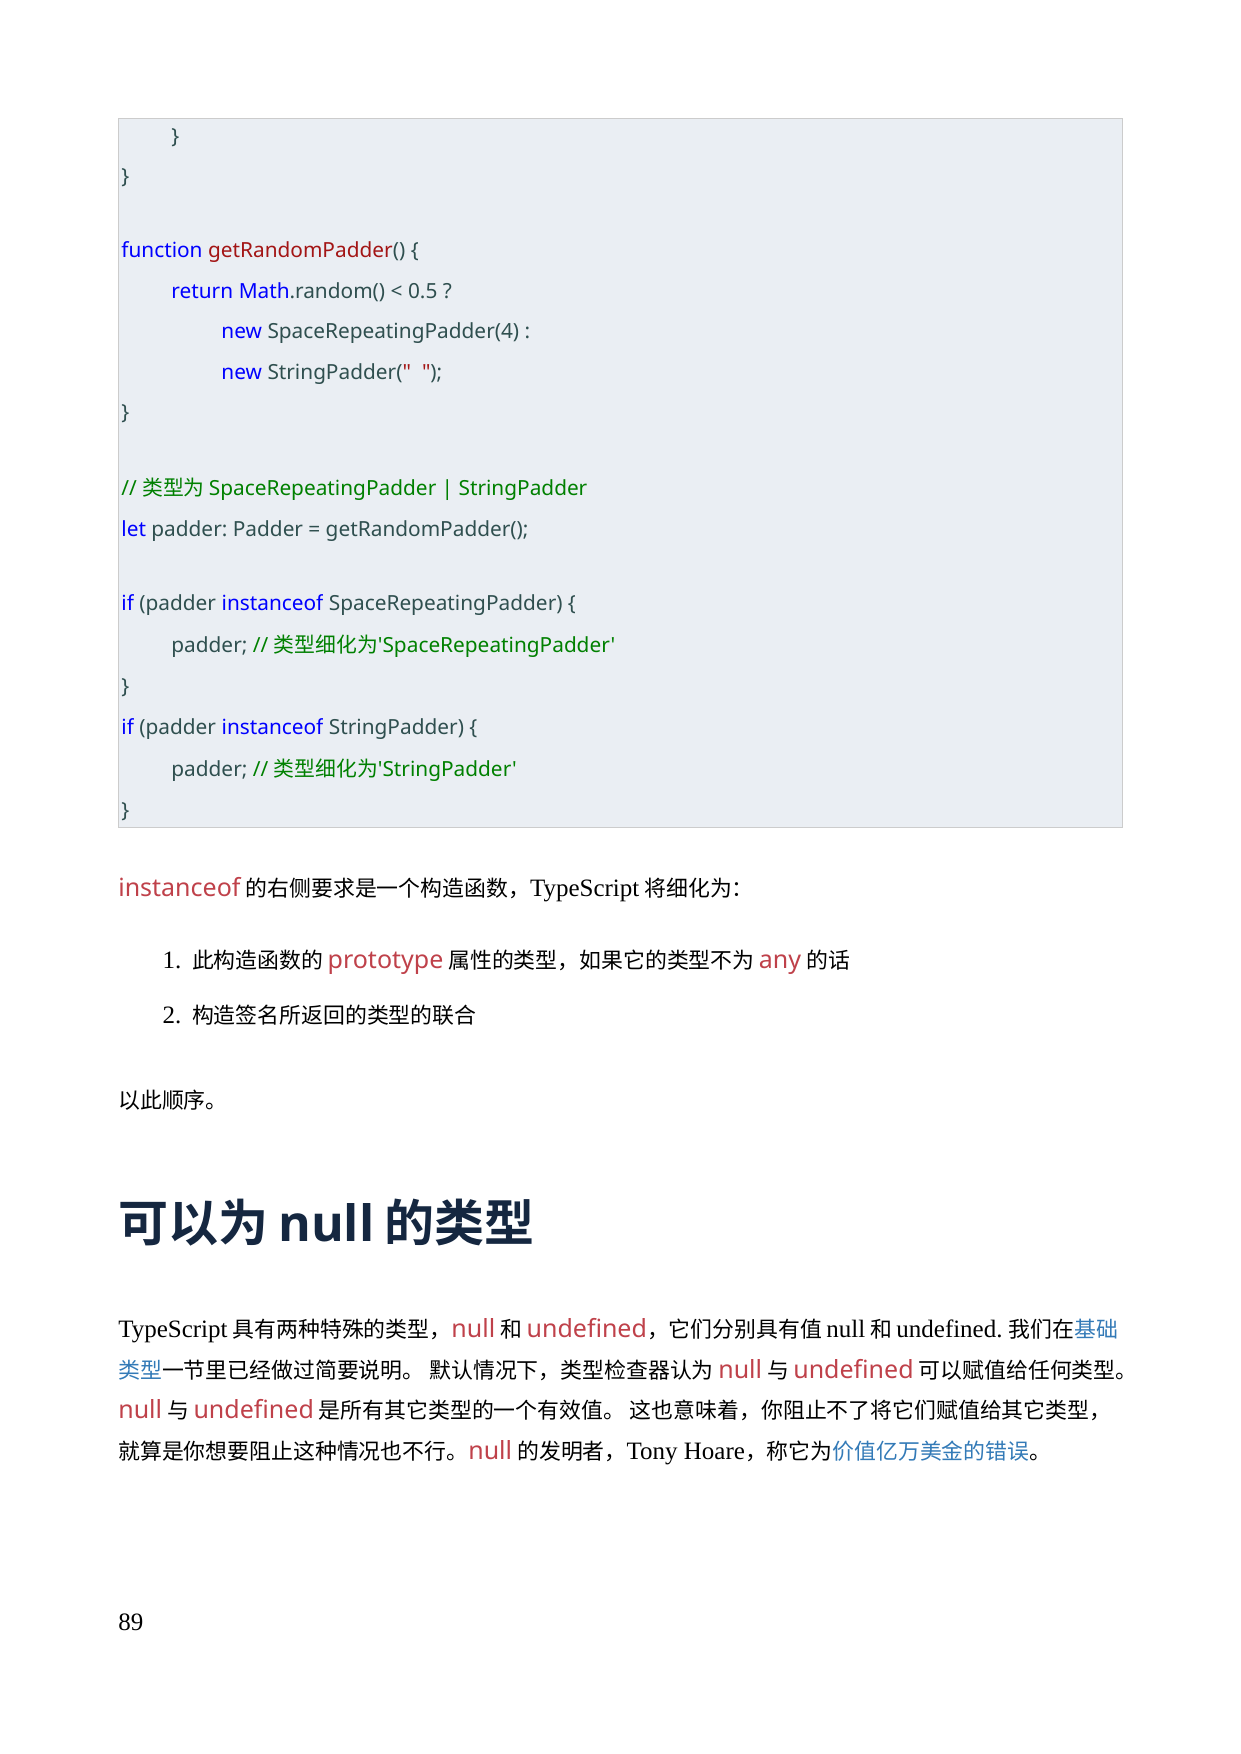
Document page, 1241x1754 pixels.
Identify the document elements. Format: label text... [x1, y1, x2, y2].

text } [119, 119, 1122, 150]
text new SpaceRepeatingPadder(4) : [119, 313, 1122, 345]
text TypeScript具有两种特殊的类型，null和undefined，它们分别具有值null和undefined. 我们在基础类型一节里已经做过简要说明。 默认情况下，类型检查器认为null与undefined可以赋值给任何类型。null与undefined是所有其它类型的一个有效值。 这也意味着，你阻止不了将它们赋值给其它类型，就算是你想要阻止这种情况也不行。null的发明者，Tony Hoare，称它为价值亿万美金的错误。 [118, 1310, 1122, 1467]
text return Math.random() < 0.5 ? [119, 273, 1122, 304]
text padder; // 类型细化为'StringPadder' [119, 749, 1122, 783]
text } [119, 792, 1122, 827]
text instanceof的右侧要求是一个构造函数，TypeScript将细化为： [118, 870, 1122, 904]
list 构造签名所返回的类型的联合 [162, 998, 1122, 1030]
text // 类型为SpaceRepeatingPadder | StringPadder [119, 468, 1122, 502]
text new StringPadder(" "); [119, 354, 1122, 385]
list 此构造函数的prototype属性的类型，如果它的类型不为any的话 [162, 942, 1122, 976]
text function getRandomPadder() { [119, 232, 1122, 264]
text if (padder instanceof SpaceRepeatingPadder) { [119, 585, 1122, 617]
text } [119, 394, 1122, 426]
text } [119, 668, 1122, 700]
text if (padder instanceof StringPadder) { [119, 709, 1122, 740]
text let padder: Padder = getRandomPadder(); [119, 511, 1122, 543]
text 以此顺序。 [118, 1083, 1122, 1115]
subtitle 可以为null的类型 [118, 1184, 1122, 1256]
text } [119, 159, 1122, 190]
text padder; // 类型细化为'SpaceRepeatingPadder' [119, 625, 1122, 659]
